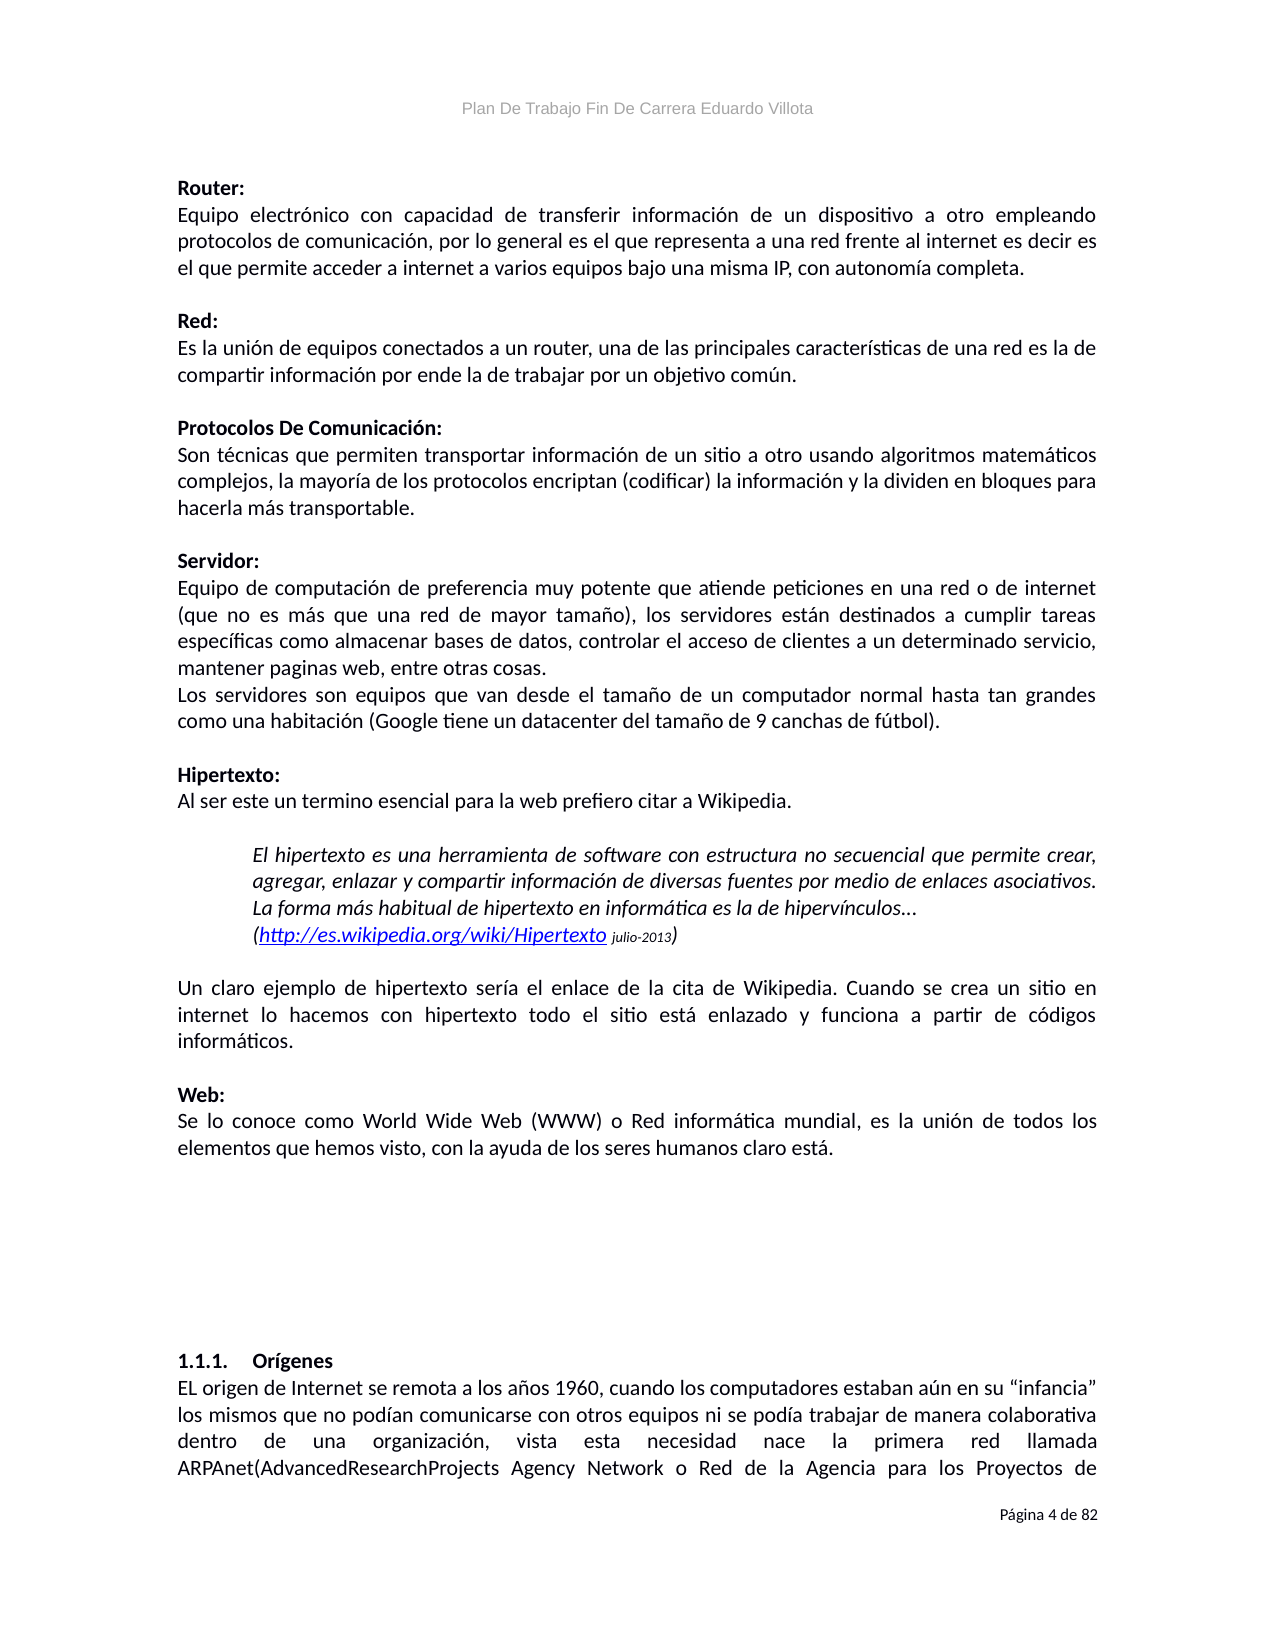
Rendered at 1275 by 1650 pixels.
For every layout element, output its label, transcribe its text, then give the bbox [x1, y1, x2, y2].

text Equipo de computación de preferencia muy potente que atiende peticiones en una red o de internet (que no es más que una red de mayor tamaño), los servidores están destinados a cumplir tareas específicas como almacenar bases de datos, controlar el acceso de clientes a un determinado servicio, mantener paginas web, entre otras cosas. [177, 574, 1098, 681]
text Hipertexto: [177, 761, 1098, 788]
text Equipo electrónico con capacidad de transferir información de un dispositivo a otro empleando protocolos de comunicación, por lo general es el que representa a una red frente al internet es decir es el que permite acceder a internet a varios equipos bajo una misma IP, con autonomía completa. [177, 201, 1098, 281]
text Son técnicas que permiten transportar información de un sitio a otro usando algoritmos matemáticos complejos, la mayoría de los protocolos encriptan (codificar) la información y la dividen en bloques para hacerla más transportable. [177, 441, 1098, 521]
text Los servidores son equipos que van desde el tamaño de un computador normal hasta tan grandes como una habitación (Google tiene un datacenter del tamaño de 9 canchas de fútbol). [177, 681, 1098, 734]
text Web: [177, 1081, 1098, 1108]
text Se lo conoce como World Wide Web (WWW) o Red informática mundial, es la unión de todos los elementos que hemos visto, con la ayuda de los seres humanos claro está. [177, 1108, 1098, 1161]
text Protocolos De Comunicación: [177, 414, 1098, 441]
text Un claro ejemplo de hipertexto sería el enlace de la cita de Wikipedia. Cuando se crea un sitio en internet lo hacemos con hipertexto todo el sitio está enlazado y funciona a partir de códigos informáticos. [177, 974, 1098, 1054]
text Al ser este un termino esencial para la web prefiero citar a Wikipedia. [177, 788, 1098, 814]
text Es la unión de equipos conectados a un router, una de las principales características de una red es la de compartir información por ende la de trabajar por un objetivo común. [177, 334, 1098, 388]
text (http://es.wikipedia.org/wiki/Hipertexto julio-2013) [252, 921, 1098, 948]
text El hipertexto es una herramienta de software con estructura no secuencial que permite crear, agregar, enlazar y compartir información de diversas fuentes por medio de enlaces asociativos. La forma más habitual de hipertexto en informática es la de hipervínculos... [252, 841, 1098, 921]
list Orígenes [177, 1348, 1098, 1374]
text Router: [177, 174, 1098, 201]
text EL origen de Internet se remota a los años 1960, cuando los computadores estaban aún en su “infancia” los mismos que no podían comunicarse con otros equipos ni se podía trabajar de manera colaborativa dentro de una organización, vista esta necesidad nace la primera red llamada ARPAnet(AdvancedResearchProjects Agency Network o Red de la Agencia para los Proyectos de [177, 1374, 1098, 1481]
text Servidor: [177, 548, 1098, 574]
text Red: [177, 308, 1098, 334]
